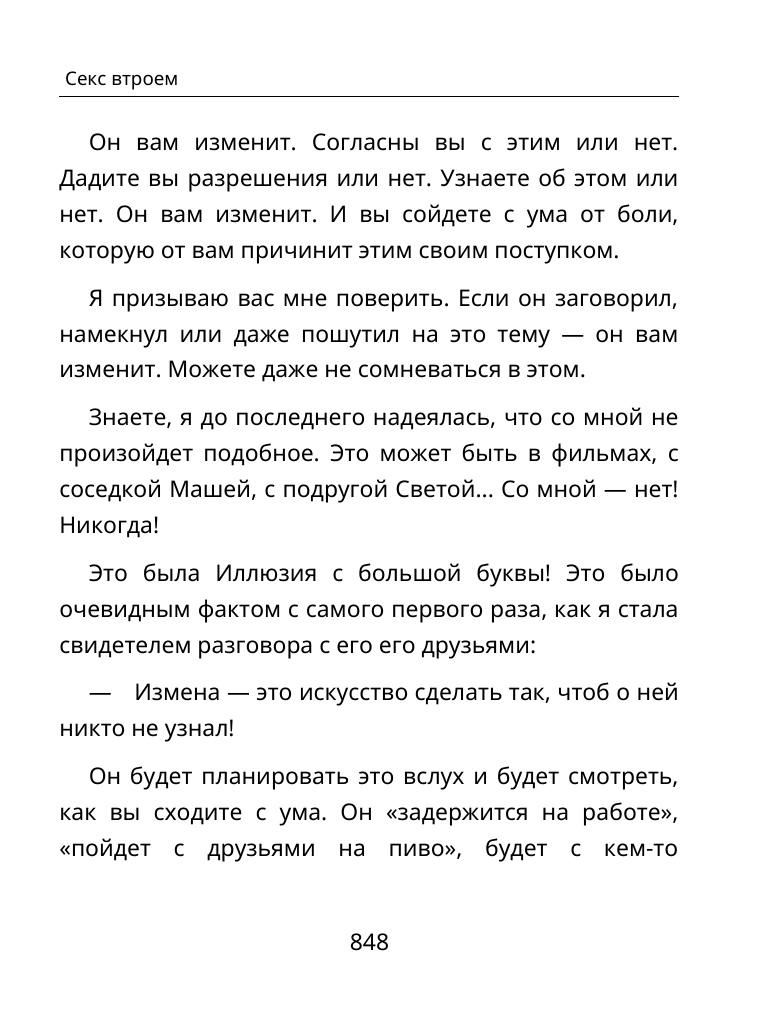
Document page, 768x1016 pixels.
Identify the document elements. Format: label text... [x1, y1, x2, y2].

text Он будет планировать это вслух и будет смотреть, как вы сходите с ума. Он «задержится на работе», «пойдет с друзьями на пиво», будет с кем-то [59, 760, 679, 863]
text Это была Иллюзия с большой буквы! Это было очевидным фактом с самого первого раза, как я стала свидетелем разговора с его его друзьями: [59, 557, 679, 660]
text Я призываю вас мне поверить. Если он заговорил, намекнул или даже пошутил на это тему — он вам изменит. Можете даже не сомневаться в этом. [59, 282, 679, 385]
text Он вам изменит. Согласны вы с этим или нет. Дадите вы разрешения или нет. Узнаете об этом или нет. Он вам изменит. И вы сойдете с ума от боли, которую от вам причинит этим своим поступком. [59, 126, 679, 265]
text Знаете, я до последнего надеялась, что со мной не произойдет подобное. Это может быть в фильмах, с соседкой Машей, с подругой Светой... Со мной — нет! Никогда! [59, 401, 679, 540]
list Измена — это искусство сделать так, чтоб о ней никто не узнал! [59, 676, 679, 743]
